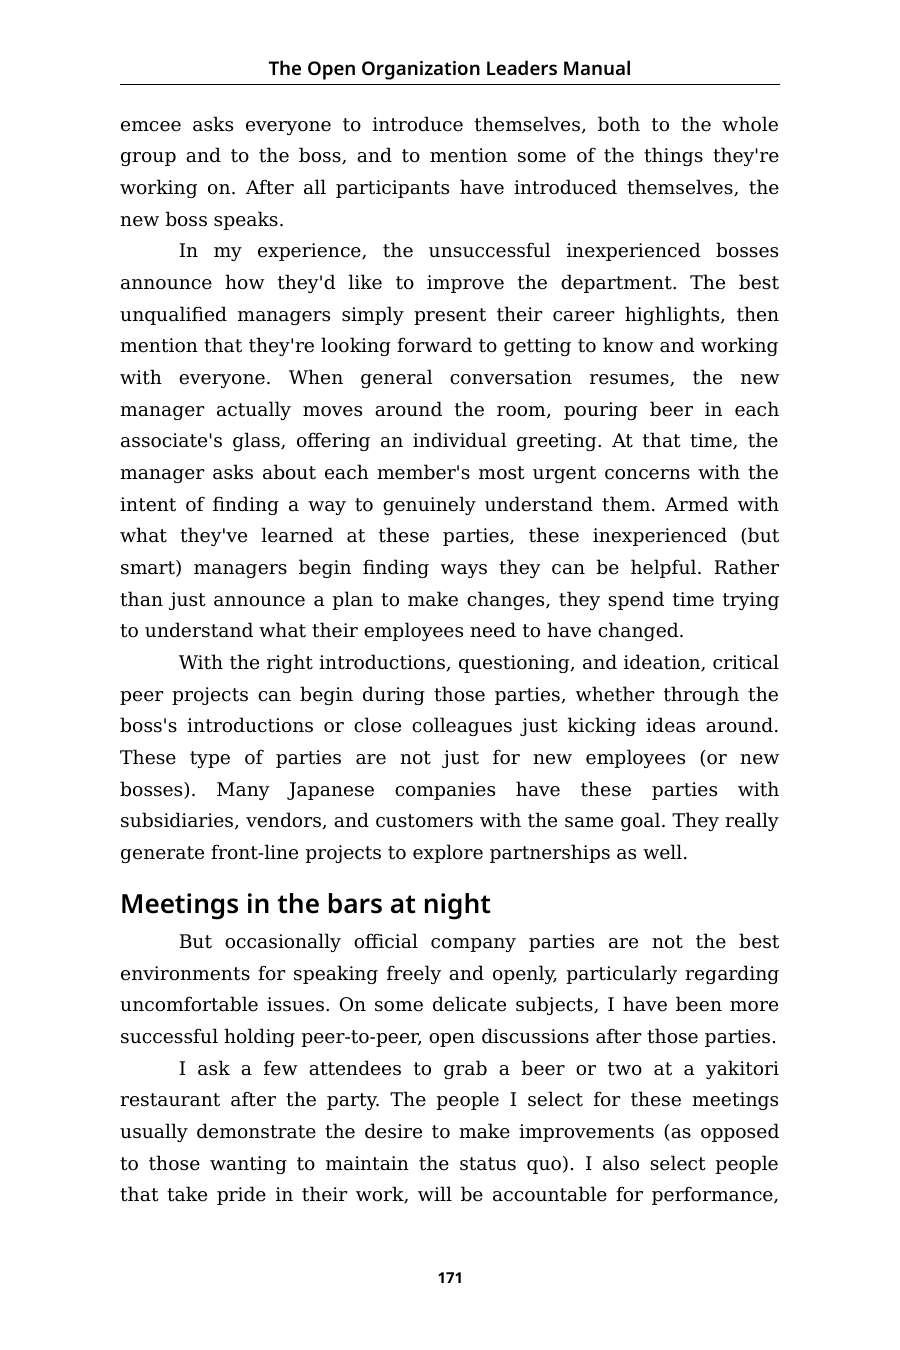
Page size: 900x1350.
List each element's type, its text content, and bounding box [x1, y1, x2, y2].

text But occasionally official company parties are not the best environments for speaking freely and openly, particularly regarding uncomfortable issues. On some delicate subjects, I have been more successful holding peer-to-peer, open discussions after those parties. [120, 931, 780, 1048]
text emcee asks everyone to introduce themselves, both to the whole group and to the boss, and to mention some of the things they're working on. After all participants have introduced themselves, the new boss speaks. [120, 114, 780, 231]
text In my experience, the unsuccessful inexperienced bosses announce how they'd like to improve the department. The best unqualified managers simply present their career highlights, then mention that they're looking forward to getting to know and working with everyone. When general conversation resumes, the new manager actually moves around the room, pouring beer in each associate's glass, offering an individual greeting. At that time, the manager asks about each member's most urgent concerns with the intent of finding a way to genuinely understand them. Armed with what they've learned at these parties, these inexperienced (but smart) managers begin finding ways they can be helpful. Rather than just announce a plan to make changes, they spend time trying to understand what their employees need to have changed. [120, 241, 780, 642]
text I ask a few attendees to grab a beer or two at a yakitori restaurant after the party. The people I select for these meetings usually demonstrate the desire to make improvements (as opposed to those wanting to maintain the status quo). I also select people that take pride in their work, will be accountable for performance, [120, 1058, 780, 1206]
subtitle Meetings in the bars at night [120, 889, 780, 919]
text With the right introductions, questioning, and ideation, critical peer projects can begin during those parties, whether through the boss's introductions or close colleagues just kicking ideas around. These type of parties are not just for new employees (or new bosses). Many Japanese companies have these parties with subsidiaries, vendors, and customers with the same goal. They really generate front-line projects to explore partnerships as well. [120, 652, 780, 864]
